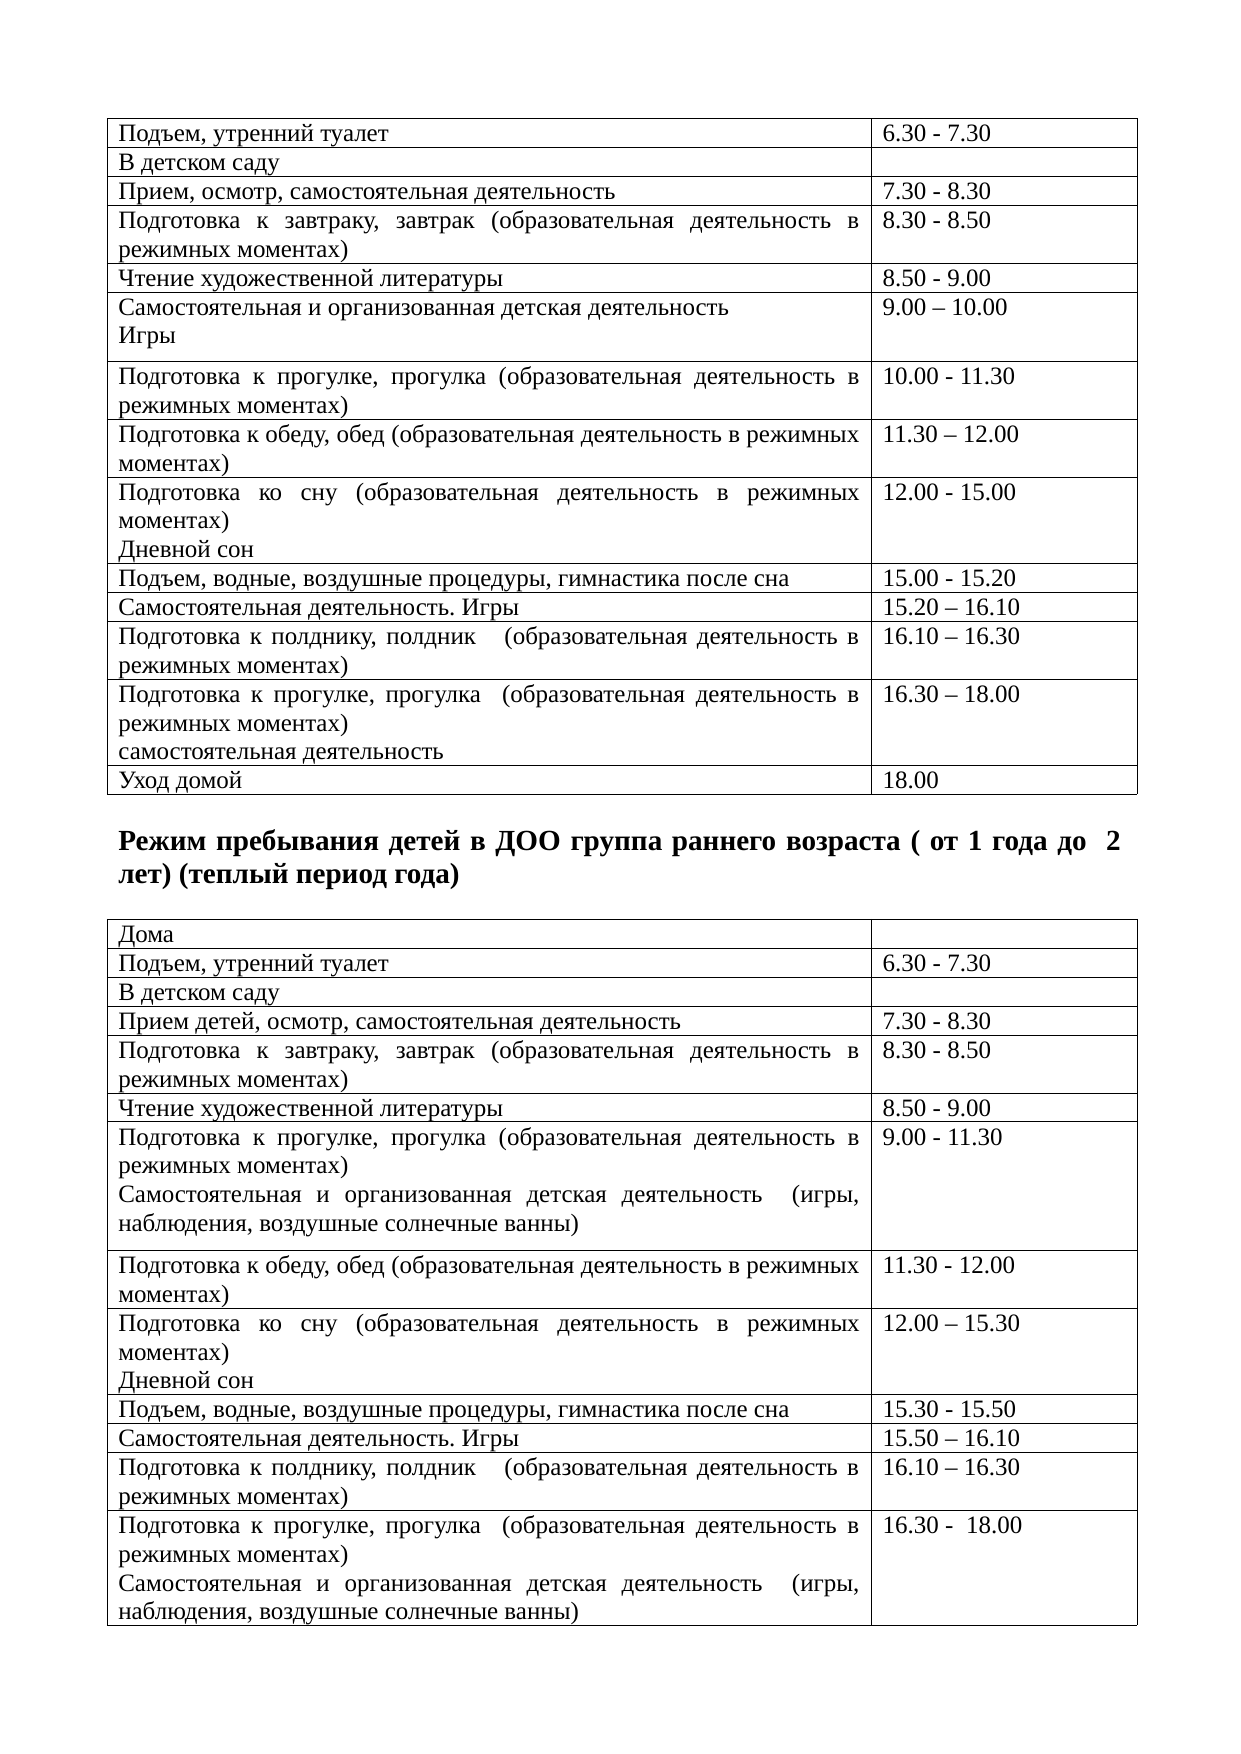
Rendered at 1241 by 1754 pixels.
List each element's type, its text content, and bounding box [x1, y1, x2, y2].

table_cell Подготовка к прогулке, прогулка (образовательная деятельность в режимных моментах) Самостоятельная и организованная детская деятельность (игры, наблюдения, воздушные солнечные ванны) [108, 1511, 871, 1625]
table_cell Подготовка ко сну (образовательная деятельность в режимных моментах) Дневной сон [108, 1309, 871, 1394]
table_cell 18.00 [872, 766, 1137, 794]
table_cell 15.20 – 16.10 [872, 593, 1137, 621]
table_cell Чтение художественной литературы [108, 264, 871, 292]
table_cell 8.30 - 8.50 [872, 1036, 1137, 1092]
table_cell Подготовка к обеду, обед (образовательная деятельность в режимных моментах) [108, 1251, 871, 1308]
table_cell Уход домой [108, 766, 871, 794]
table_cell 15.30 - 15.50 [872, 1395, 1137, 1423]
table_cell Самостоятельная и организованная детская деятельность Игры [108, 293, 871, 361]
table_cell 15.00 - 15.20 [872, 564, 1137, 592]
table_cell 12.00 – 15.30 [872, 1309, 1137, 1394]
table_cell 16.30 – 18.00 [872, 680, 1137, 765]
table_cell 12.00 - 15.00 [872, 478, 1137, 563]
table_cell Подъем, водные, воздушные процедуры, гимнастика после сна [108, 1395, 871, 1423]
table_header [872, 920, 1137, 948]
table_cell В детском саду [108, 148, 871, 176]
table_cell 8.50 - 9.00 [872, 1094, 1137, 1121]
table_cell Подготовка к прогулке, прогулка (образовательная деятельность в режимных моментах) [108, 362, 871, 419]
table_cell Подъем, утренний туалет [108, 119, 871, 147]
table_cell 9.00 - 11.30 [872, 1122, 1137, 1250]
table_cell 11.30 – 12.00 [872, 420, 1137, 477]
table_header Дома [108, 920, 871, 948]
table_cell Подъем, утренний туалет [108, 949, 871, 977]
table_cell Подготовка к прогулке, прогулка (образовательная деятельность в режимных моментах) Самостоятельная и организованная детская деятельность (игры, наблюдения, воздушные солнечные ванны) [108, 1122, 871, 1250]
table_cell Самостоятельная деятельность. Игры [108, 593, 871, 621]
table_cell Подготовка к полднику, полдник (образовательная деятельность в режимных моментах) [108, 1453, 871, 1510]
table_cell Прием, осмотр, самостоятельная деятельность [108, 177, 871, 205]
table_cell Подготовка к завтраку, завтрак (образовательная деятельность в режимных моментах) [108, 206, 871, 263]
table_cell [872, 148, 1137, 176]
table_cell Подготовка к прогулке, прогулка (образовательная деятельность в режимных моментах) самостоятельная деятельность [108, 680, 871, 765]
table_cell 15.50 – 16.10 [872, 1424, 1137, 1452]
table_cell Подъем, водные, воздушные процедуры, гимнастика после сна [108, 564, 871, 592]
table_cell 8.30 - 8.50 [872, 206, 1137, 263]
table_cell [872, 978, 1137, 1006]
table_cell 9.00 – 10.00 [872, 293, 1137, 361]
table_cell 7.30 - 8.30 [872, 1007, 1137, 1035]
table_cell 11.30 - 12.00 [872, 1251, 1137, 1308]
table_cell 16.10 – 16.30 [872, 622, 1137, 679]
table_cell Самостоятельная деятельность. Игры [108, 1424, 871, 1452]
table_cell Подготовка к полднику, полдник (образовательная деятельность в режимных моментах) [108, 622, 871, 679]
table_cell Подготовка к обеду, обед (образовательная деятельность в режимных моментах) [108, 420, 871, 477]
text Режим пребывания детей в ДОО группа раннего возраста ( от 1 года до 2 лет) (теплый период года) [118, 823, 1122, 890]
table_cell 6.30 - 7.30 [872, 119, 1137, 147]
table_cell 10.00 - 11.30 [872, 362, 1137, 419]
table_cell Чтение художественной литературы [108, 1094, 871, 1121]
table_cell Прием детей, осмотр, самостоятельная деятельность [108, 1007, 871, 1035]
table_cell 7.30 - 8.30 [872, 177, 1137, 205]
table_cell 6.30 - 7.30 [872, 949, 1137, 977]
table_cell Подготовка к завтраку, завтрак (образовательная деятельность в режимных моментах) [108, 1036, 871, 1092]
table_cell Подготовка ко сну (образовательная деятельность в режимных моментах) Дневной сон [108, 478, 871, 563]
table_cell 8.50 - 9.00 [872, 264, 1137, 292]
table_cell 16.10 – 16.30 [872, 1453, 1137, 1510]
table_cell 16.30 - 18.00 [872, 1511, 1137, 1625]
table_cell В детском саду [108, 978, 871, 1006]
